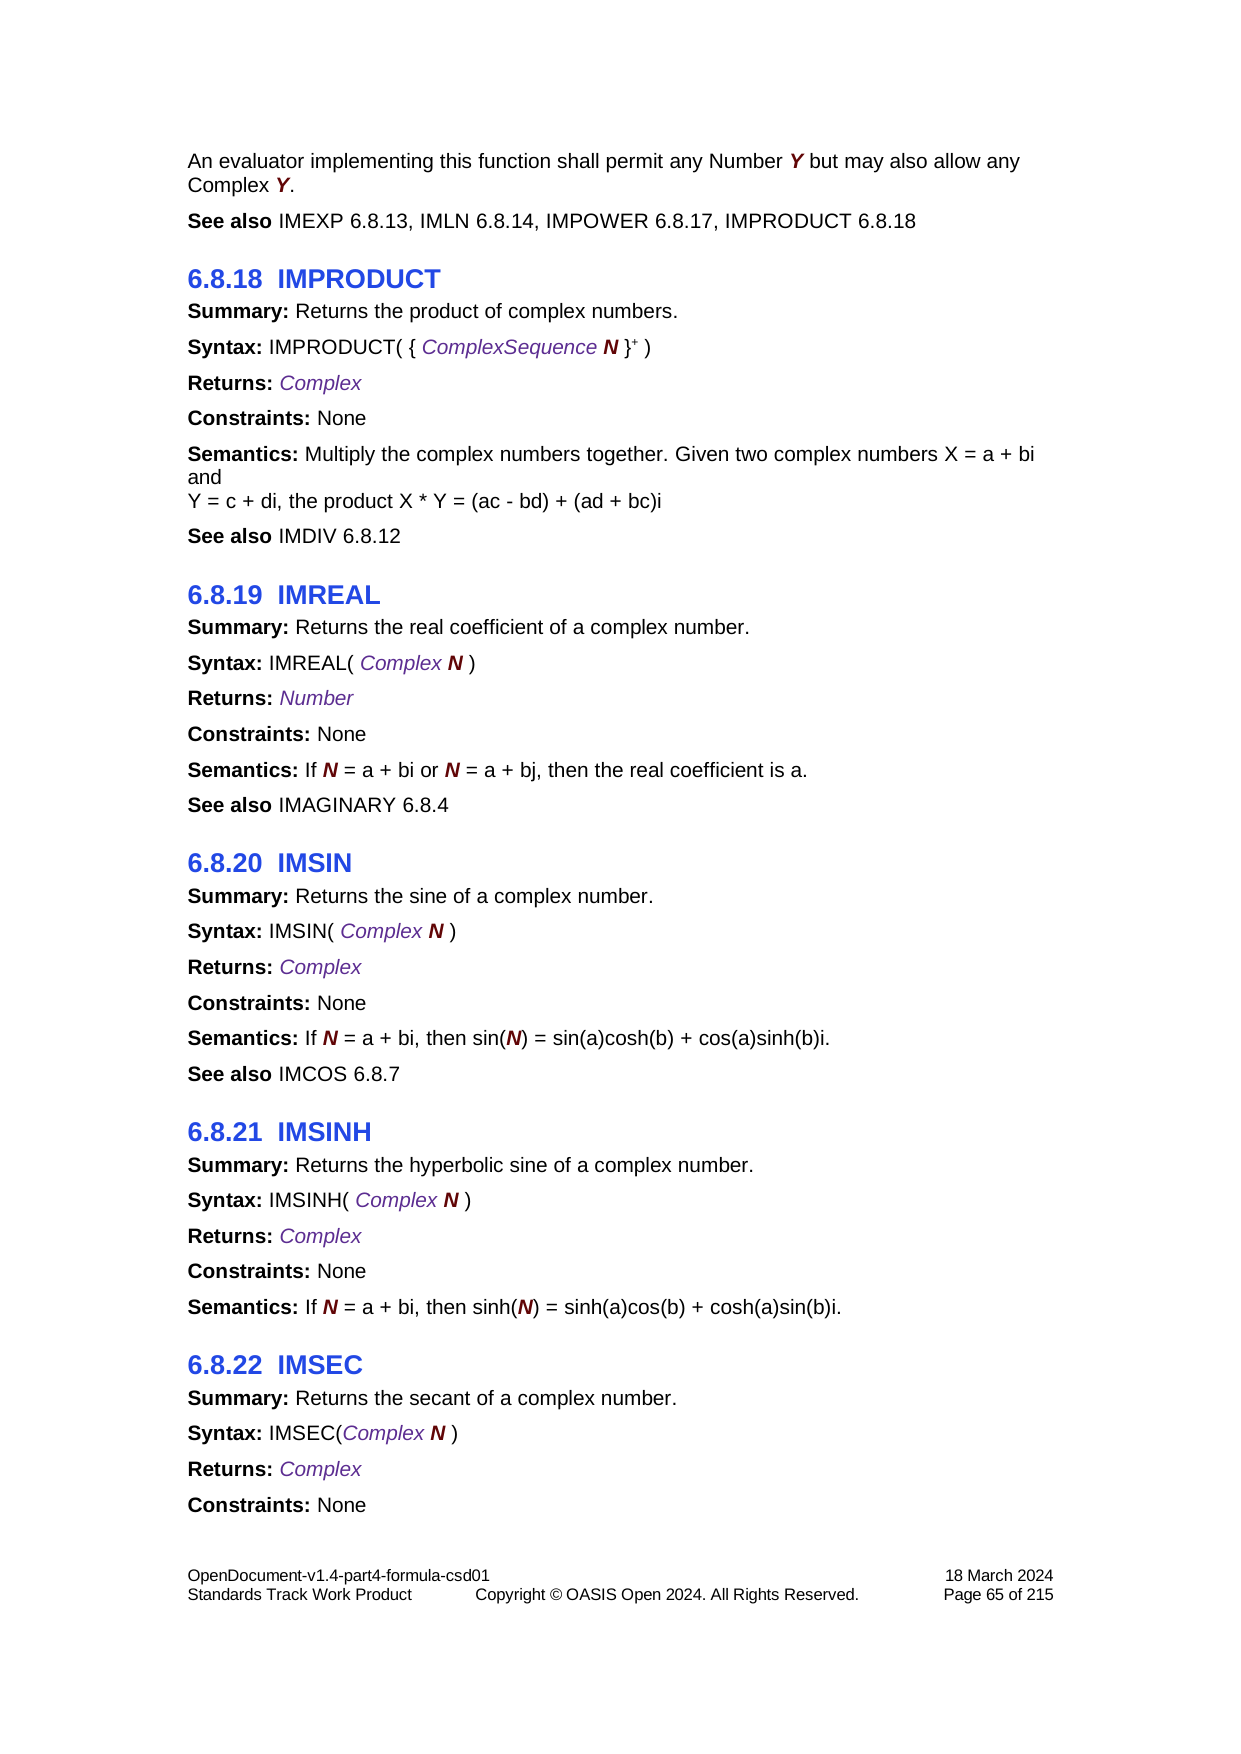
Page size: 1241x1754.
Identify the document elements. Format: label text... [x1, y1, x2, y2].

text Returns: Complex [187, 956, 1053, 979]
subtitle IMSEC [187, 1350, 1053, 1380]
text An evaluator implementing this function shall permit any Number Y but may also allow any Complex Y. [187, 150, 1053, 197]
text Summary: Returns the real coefficient of a complex number. [187, 616, 1053, 639]
text Summary: Returns the sine of a complex number. [187, 884, 1053, 908]
text Syntax: IMSIN( Complex N ) [187, 920, 1053, 943]
text Constraints: None [187, 407, 1053, 430]
text See also IMEXP 6.8.13, IMLN 6.8.14, IMPOWER 6.8.17, IMPRODUCT 6.8.18 [187, 209, 1053, 233]
text See also IMCOS 6.8.7 [187, 1062, 1053, 1086]
subtitle IMREAL [187, 579, 1053, 609]
text Syntax: IMPRODUCT( { ComplexSequence N }+ ) [187, 335, 1053, 359]
text Summary: Returns the product of complex numbers. [187, 300, 1053, 323]
text Semantics: If N = a + bi or N = a + bj, then the real coefficient is a. [187, 758, 1053, 782]
subtitle IMPRODUCT [187, 264, 1053, 294]
text Syntax: IMSINH( Complex N ) [187, 1189, 1053, 1212]
text Constraints: None [187, 1260, 1053, 1283]
text Syntax: IMSEC(Complex N ) [187, 1422, 1053, 1445]
text Returns: Complex [187, 1224, 1053, 1248]
text Semantics: If N = a + bi, then sin(N) = sin(a)cosh(b) + cos(a)sinh(b)i. [187, 1027, 1053, 1050]
text Constraints: None [187, 1493, 1053, 1517]
text Semantics: If N = a + bi, then sinh(N) = sinh(a)cos(b) + cosh(a)sin(b)i. [187, 1296, 1053, 1319]
text Constraints: None [187, 722, 1053, 746]
text Returns: Complex [187, 1457, 1053, 1481]
subtitle IMSIN [187, 848, 1053, 878]
text Summary: Returns the secant of a complex number. [187, 1386, 1053, 1410]
text Returns: Complex [187, 371, 1053, 394]
text See also IMAGINARY 6.8.4 [187, 794, 1053, 817]
text Returns: Number [187, 687, 1053, 710]
text Semantics: Multiply the complex numbers together. Given two complex numbers X = a + bi and Y = c + di, the product X * Y = (ac - bd) + (ad + bc)i [187, 442, 1053, 513]
text Constraints: None [187, 991, 1053, 1015]
subtitle IMSINH [187, 1117, 1053, 1147]
text Syntax: IMREAL( Complex N ) [187, 651, 1053, 675]
text See also IMDIV 6.8.12 [187, 525, 1053, 548]
text Summary: Returns the hyperbolic sine of a complex number. [187, 1153, 1053, 1177]
